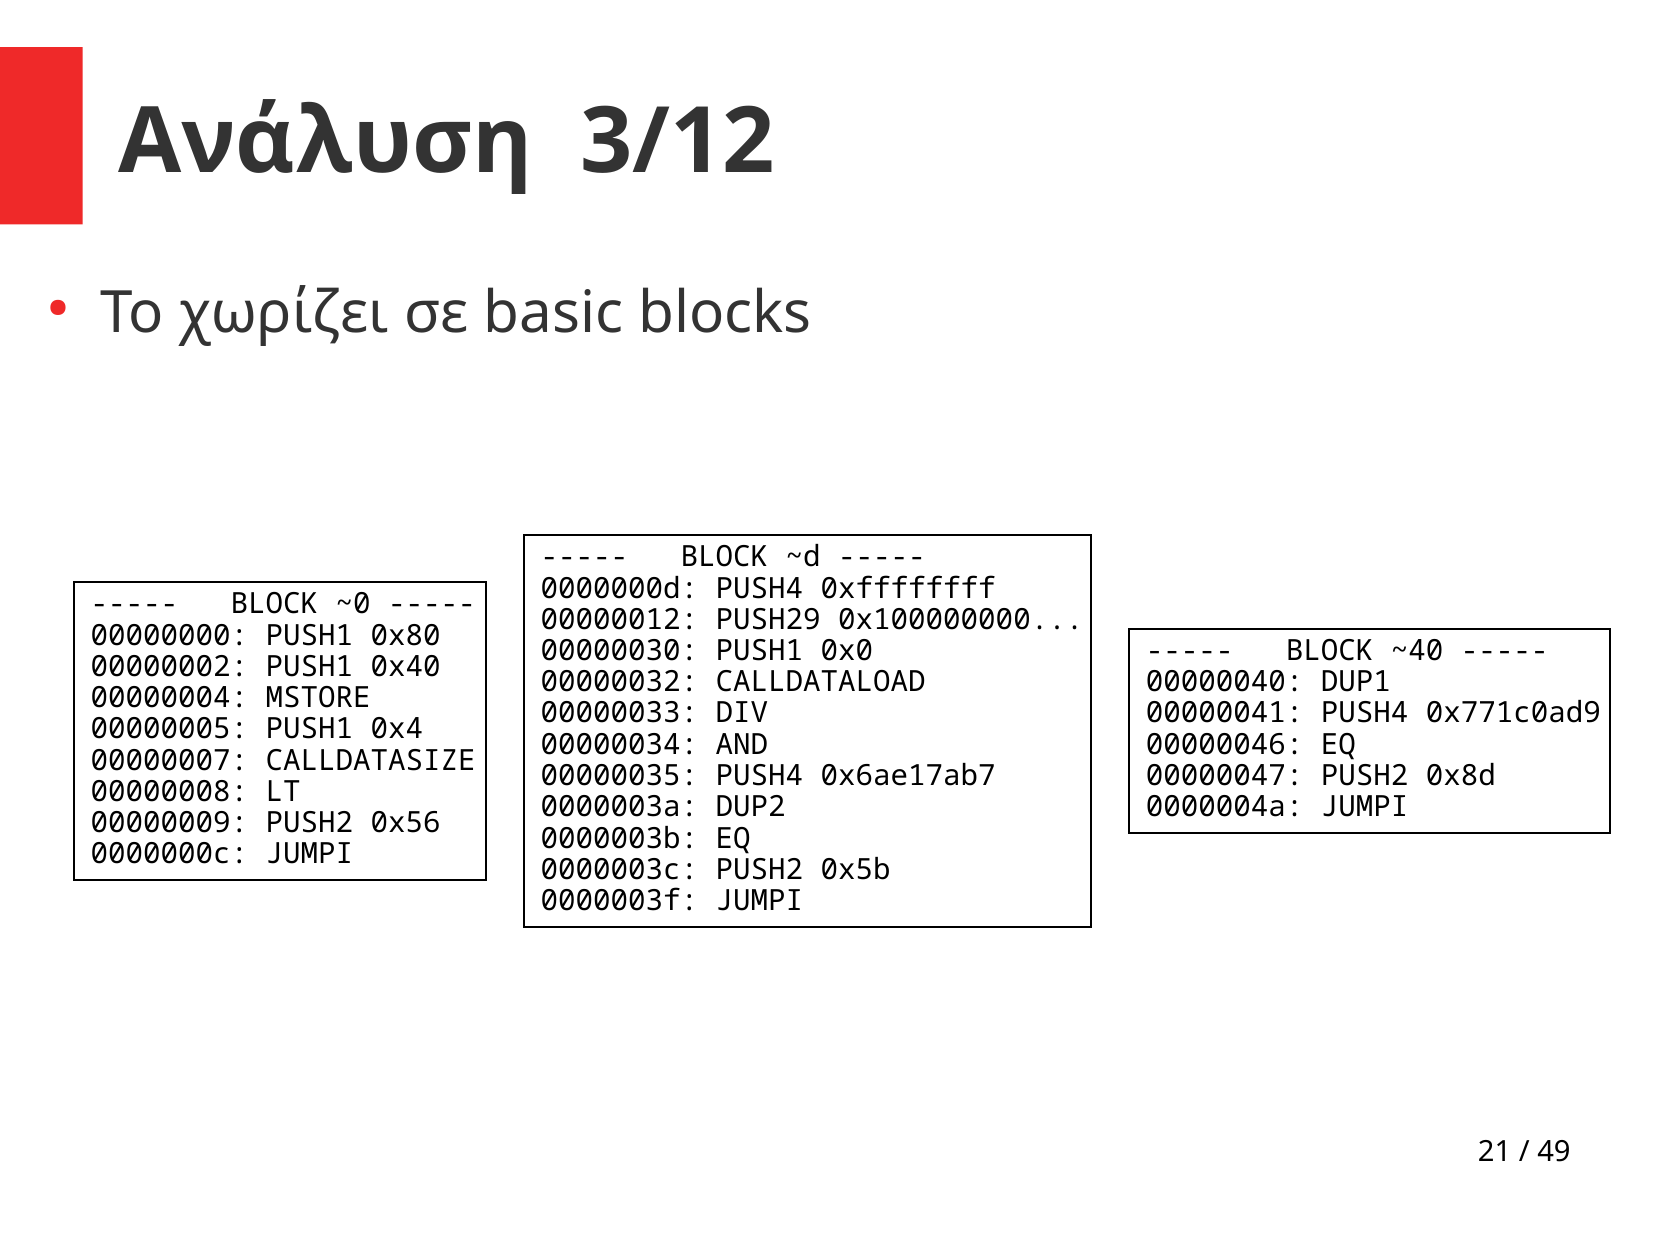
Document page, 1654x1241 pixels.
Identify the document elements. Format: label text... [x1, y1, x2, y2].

title Ανάλυση 3/12 [118, 33, 1571, 241]
picture [64, 525, 1621, 937]
list Το χωρίζει σε basic blocks [30, 270, 1621, 361]
